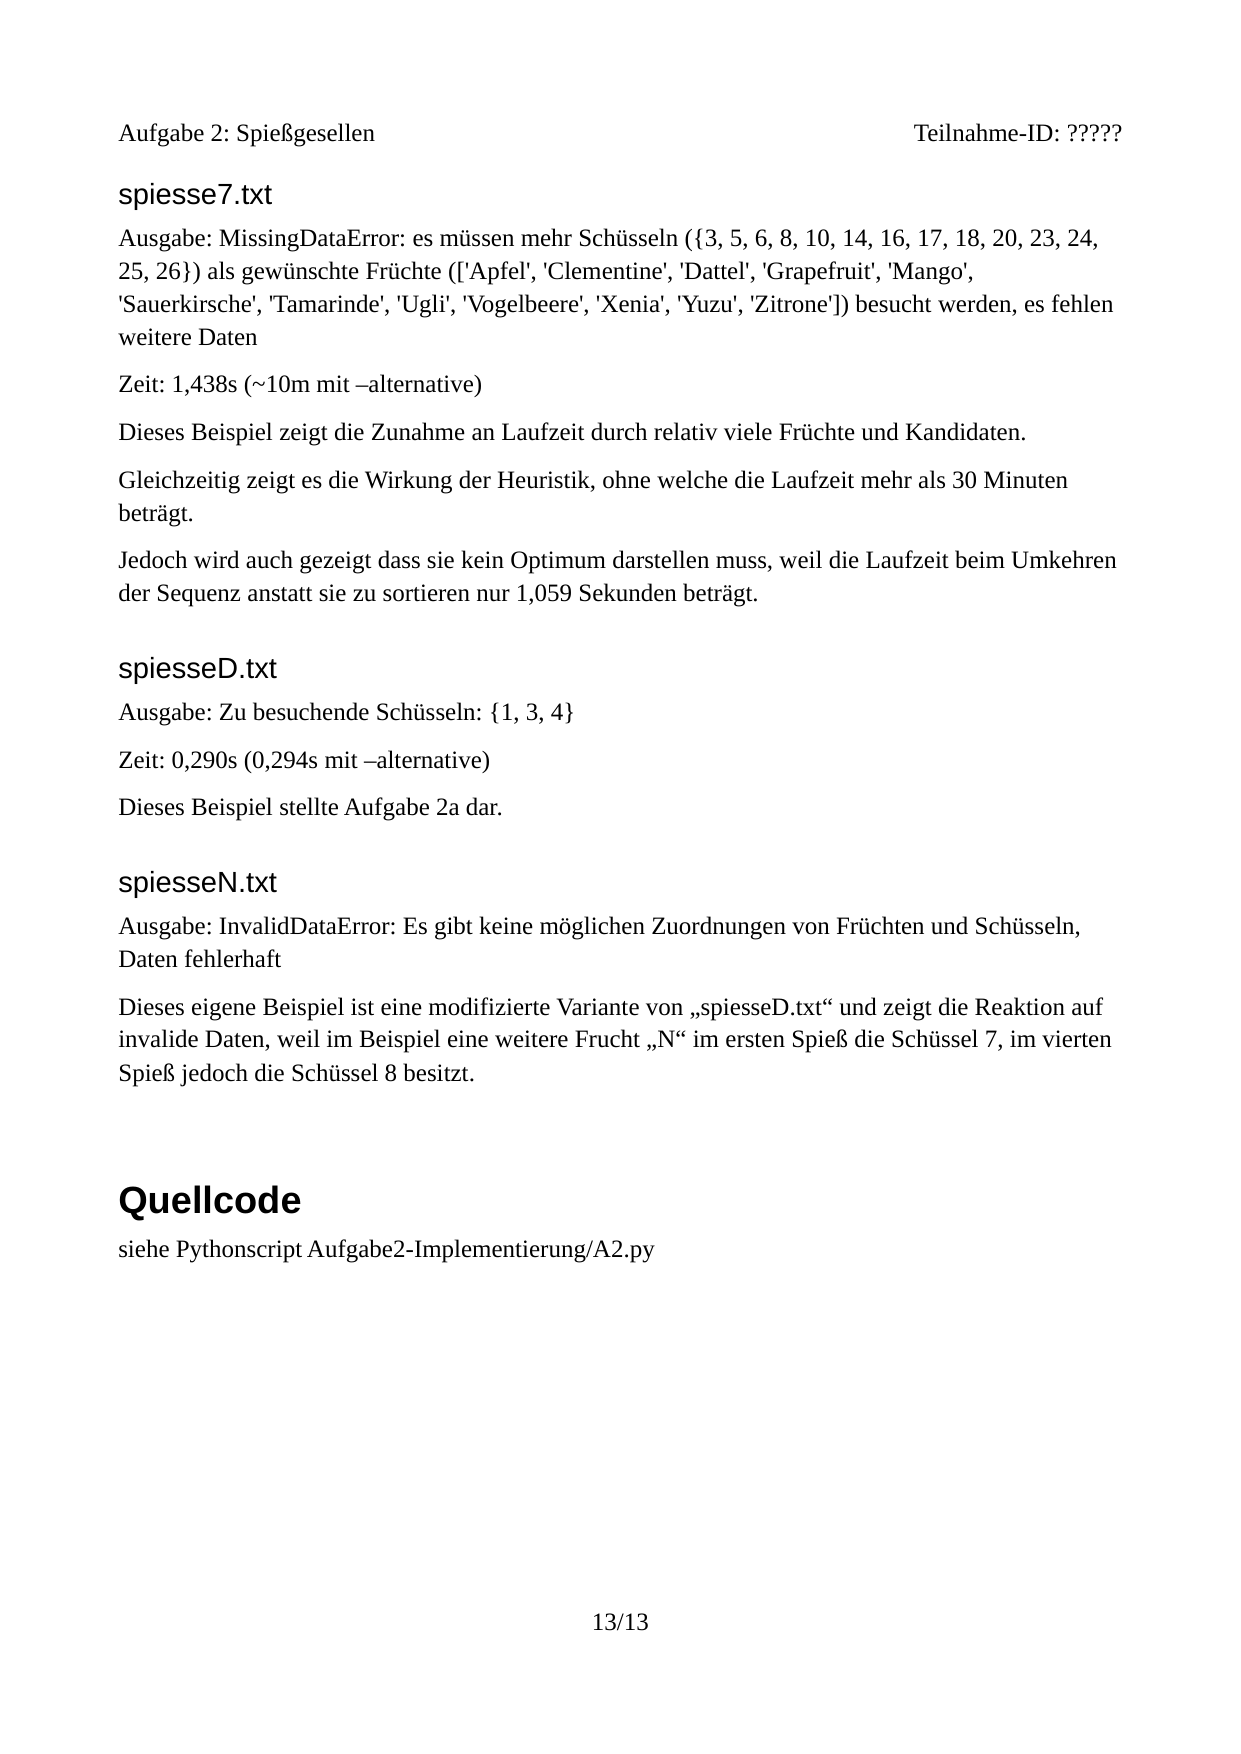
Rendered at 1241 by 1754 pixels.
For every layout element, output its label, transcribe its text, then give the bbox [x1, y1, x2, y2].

text Jedoch wird auch gezeigt dass sie kein Optimum darstellen muss, weil die Laufzeit beim Umkehren der Sequenz anstatt sie zu sortieren nur 1,059 Sekunden beträgt. [118, 545, 1122, 607]
text Dieses eigene Beispiel ist eine modifizierte Variante von „spiesseD.txt“ und zeigt die Reaktion auf invalide Daten, weil im Beispiel eine weitere Frucht „N“ im ersten Spieß die Schüssel 7, im vierten Spieß jedoch die Schüssel 8 besitzt. [118, 992, 1122, 1086]
subtitle Quellcode [118, 1178, 1122, 1221]
subtitle spiesseN.txt [118, 865, 1122, 898]
text Gleichzeitig zeigt es die Wirkung der Heuristik, ohne welche die Laufzeit mehr als 30 Minuten beträgt. [118, 465, 1122, 527]
text Dieses Beispiel stellte Aufgabe 2a dar. [118, 792, 1122, 821]
text Ausgabe: Zu besuchende Schüsseln: {1, 3, 4} [118, 697, 1122, 726]
subtitle spiesseD.txt [118, 651, 1122, 684]
text Dieses Beispiel zeigt die Zunahme an Laufzeit durch relativ viele Früchte und Kandidaten. [118, 417, 1122, 446]
text Ausgabe: InvalidDataError: Es gibt keine möglichen Zuordnungen von Früchten und Schüsseln, Daten fehlerhaft [118, 911, 1122, 973]
text Ausgabe: MissingDataError: es müssen mehr Schüsseln ({3, 5, 6, 8, 10, 14, 16, 17, 18, 20, 23, 24, 25, 26}) als gewünschte Früchte (['Apfel', 'Clementine', 'Dattel', 'Grapefruit', 'Mango', 'Sauerkirsche', 'Tamarinde', 'Ugli', 'Vogelbeere', 'Xenia', 'Yuzu', 'Zitrone']) besucht werden, es fehlen weitere Daten [118, 223, 1122, 351]
text Zeit: 1,438s (~10m mit –alternative) [118, 369, 1122, 398]
subtitle spiesse7.txt [118, 177, 1122, 210]
text siehe Pythonscript Aufgabe2-Implementierung/A2.py [118, 1234, 1122, 1263]
text Zeit: 0,290s (0,294s mit –alternative) [118, 745, 1122, 773]
